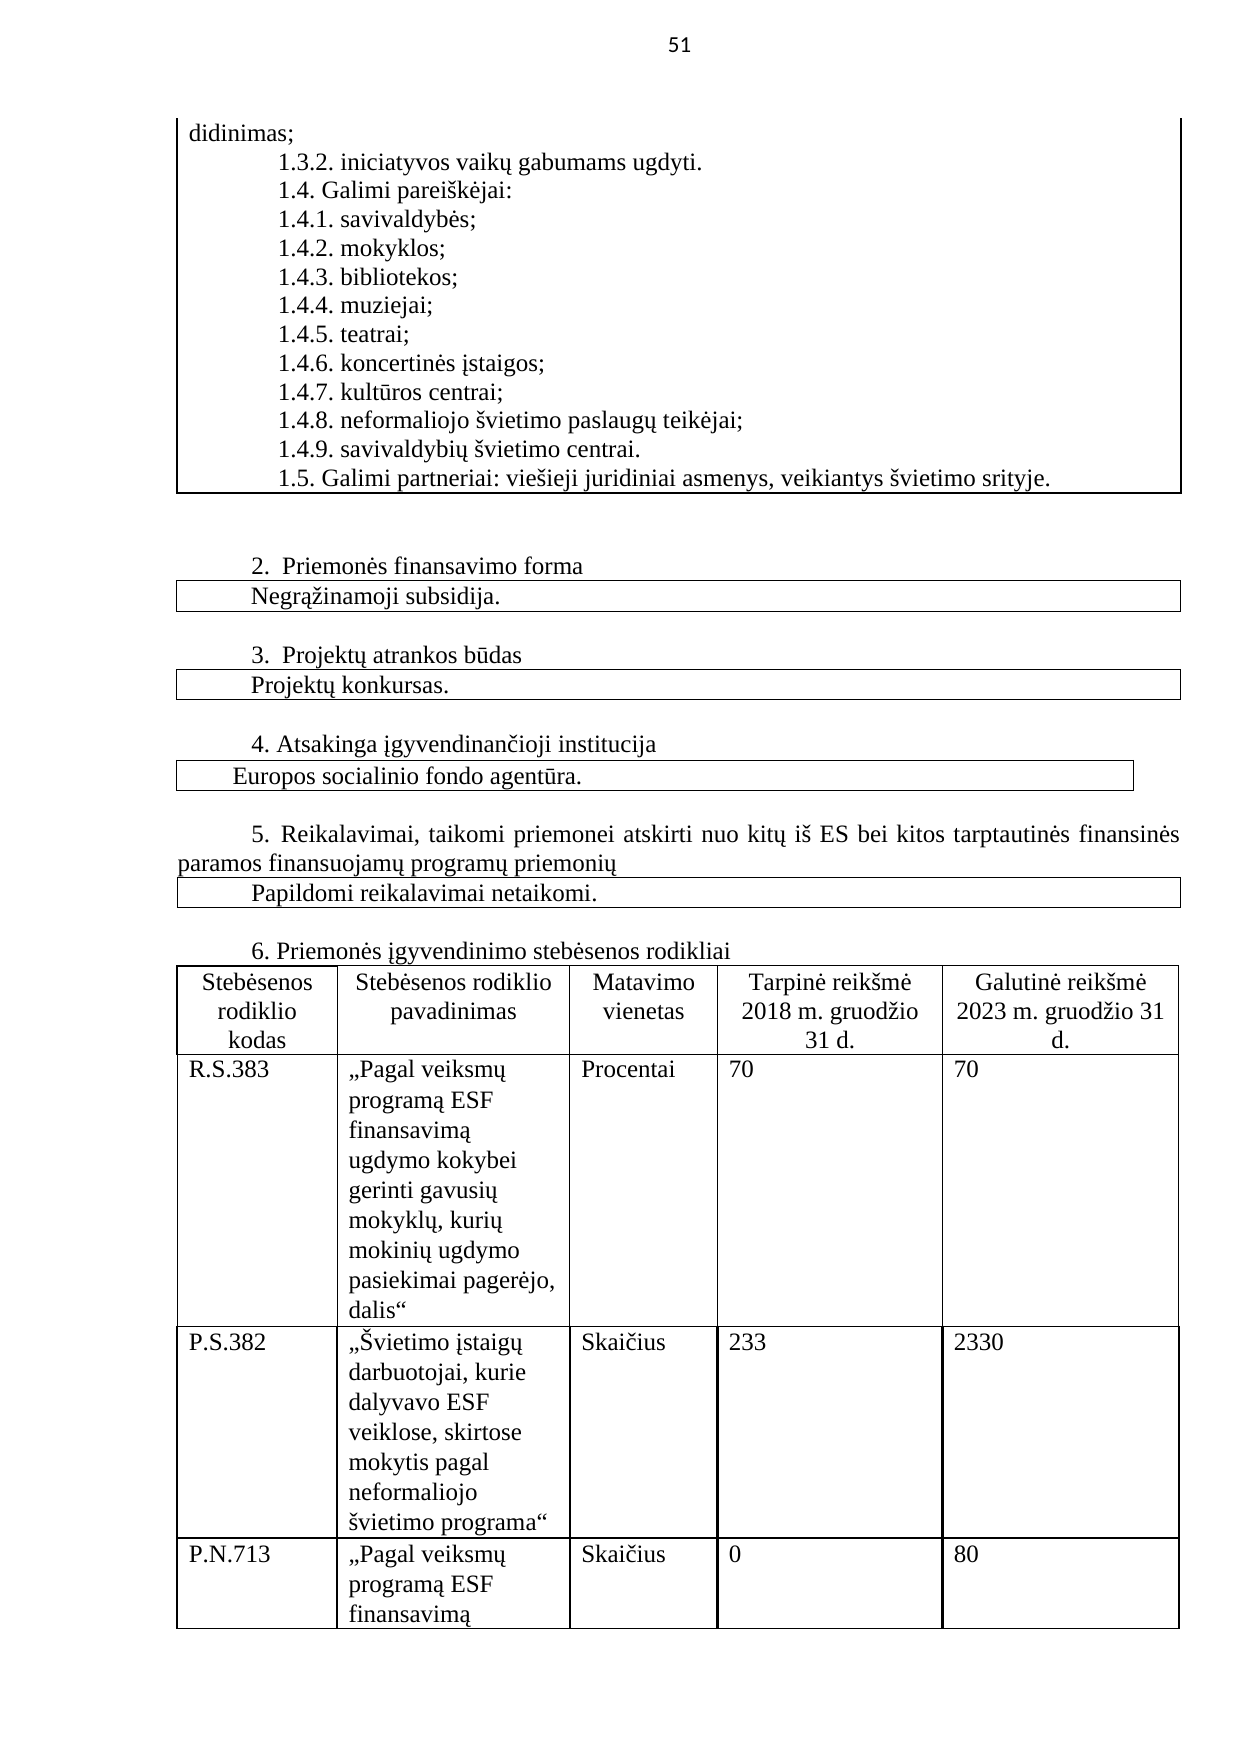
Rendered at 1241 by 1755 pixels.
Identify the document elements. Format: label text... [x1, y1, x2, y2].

table_cell P.N.713 [178, 1539, 336, 1628]
text 2. Priemonės finansavimo forma [251, 551, 1181, 580]
table_cell „Švietimo įstaigų darbuotojai, kurie dalyvavo ESF veiklose, skirtose mokytis pagal neformaliojo švietimo programa“ [338, 1327, 569, 1537]
table_header Tarpinė reikšmė 2018 m. gruodžio 31 d. [718, 966, 942, 1053]
table_header Projektų konkursas. [177, 670, 1180, 699]
text 5. Reikalavimai, taikomi priemonei atskirti nuo kitų iš ES bei kitos tarptautinės finansinės paramos finansuojamų programų priemonių [177, 819, 1181, 877]
table_header Matavimo vienetas [570, 966, 717, 1053]
table_header Galutinė reikšmė 2023 m. gruodžio 31 d. [943, 966, 1178, 1053]
table_header Stebėsenos rodiklio kodas [178, 967, 337, 1053]
table_header Papildomi reikalavimai netaikomi. [178, 878, 1180, 907]
table_cell „Pagal veiksmų programą ESF finansavimą [338, 1539, 569, 1628]
table_header Stebėsenos rodiklio pavadinimas [338, 966, 569, 1053]
text 6. Priemonės įgyvendinimo stebėsenos rodikliai [251, 936, 1181, 965]
table_header Negrąžinamoji subsidija. [177, 581, 1180, 611]
table_cell didinimas; 1.3.2. iniciatyvos vaikų gabumams ugdyti. [178, 118, 1180, 176]
table_header Europos socialinio fondo agentūra. [177, 761, 1133, 789]
text 4. Atsakinga įgyvendinančioji institucija [251, 729, 1181, 757]
table_cell 80 [944, 1539, 1178, 1628]
table_cell 233 [719, 1327, 941, 1537]
table_cell 2330 [944, 1327, 1178, 1537]
table_cell R.S.383 [178, 1055, 337, 1326]
table_cell Procentai [570, 1055, 717, 1326]
table_cell 1.5. Galimi partneriai: viešieji juridiniai asmenys, veikiantys švietimo srityje. [178, 463, 1180, 492]
text 3. Projektų atrankos būdas [251, 640, 1181, 669]
table_cell P.S.382 [178, 1327, 336, 1537]
table_cell 70 [718, 1055, 942, 1326]
table_cell 70 [943, 1055, 1178, 1326]
table_cell 1.4. Galimi pareiškėjai: 1.4.1. savivaldybės; 1.4.2. mokyklos; 1.4.3. bibliotekos; 1.4.4. muziejai; 1.4.5. teatrai; 1.4.6. koncertinės įstaigos; 1.4.7. kultūros centrai; 1.4.8. neformaliojo švietimo paslaugų teikėjai; 1.4.9. savivaldybių švietimo centrai. [178, 176, 1180, 463]
table_cell Skaičius [571, 1327, 716, 1537]
table_cell Skaičius [571, 1539, 716, 1628]
table_cell „Pagal veiksmų programą ESF finansavimą ugdymo kokybei gerinti gavusių mokyklų, kurių mokinių ugdymo pasiekimai pagerėjo, dalis“ [338, 1055, 569, 1326]
table_cell 0 [719, 1539, 941, 1628]
